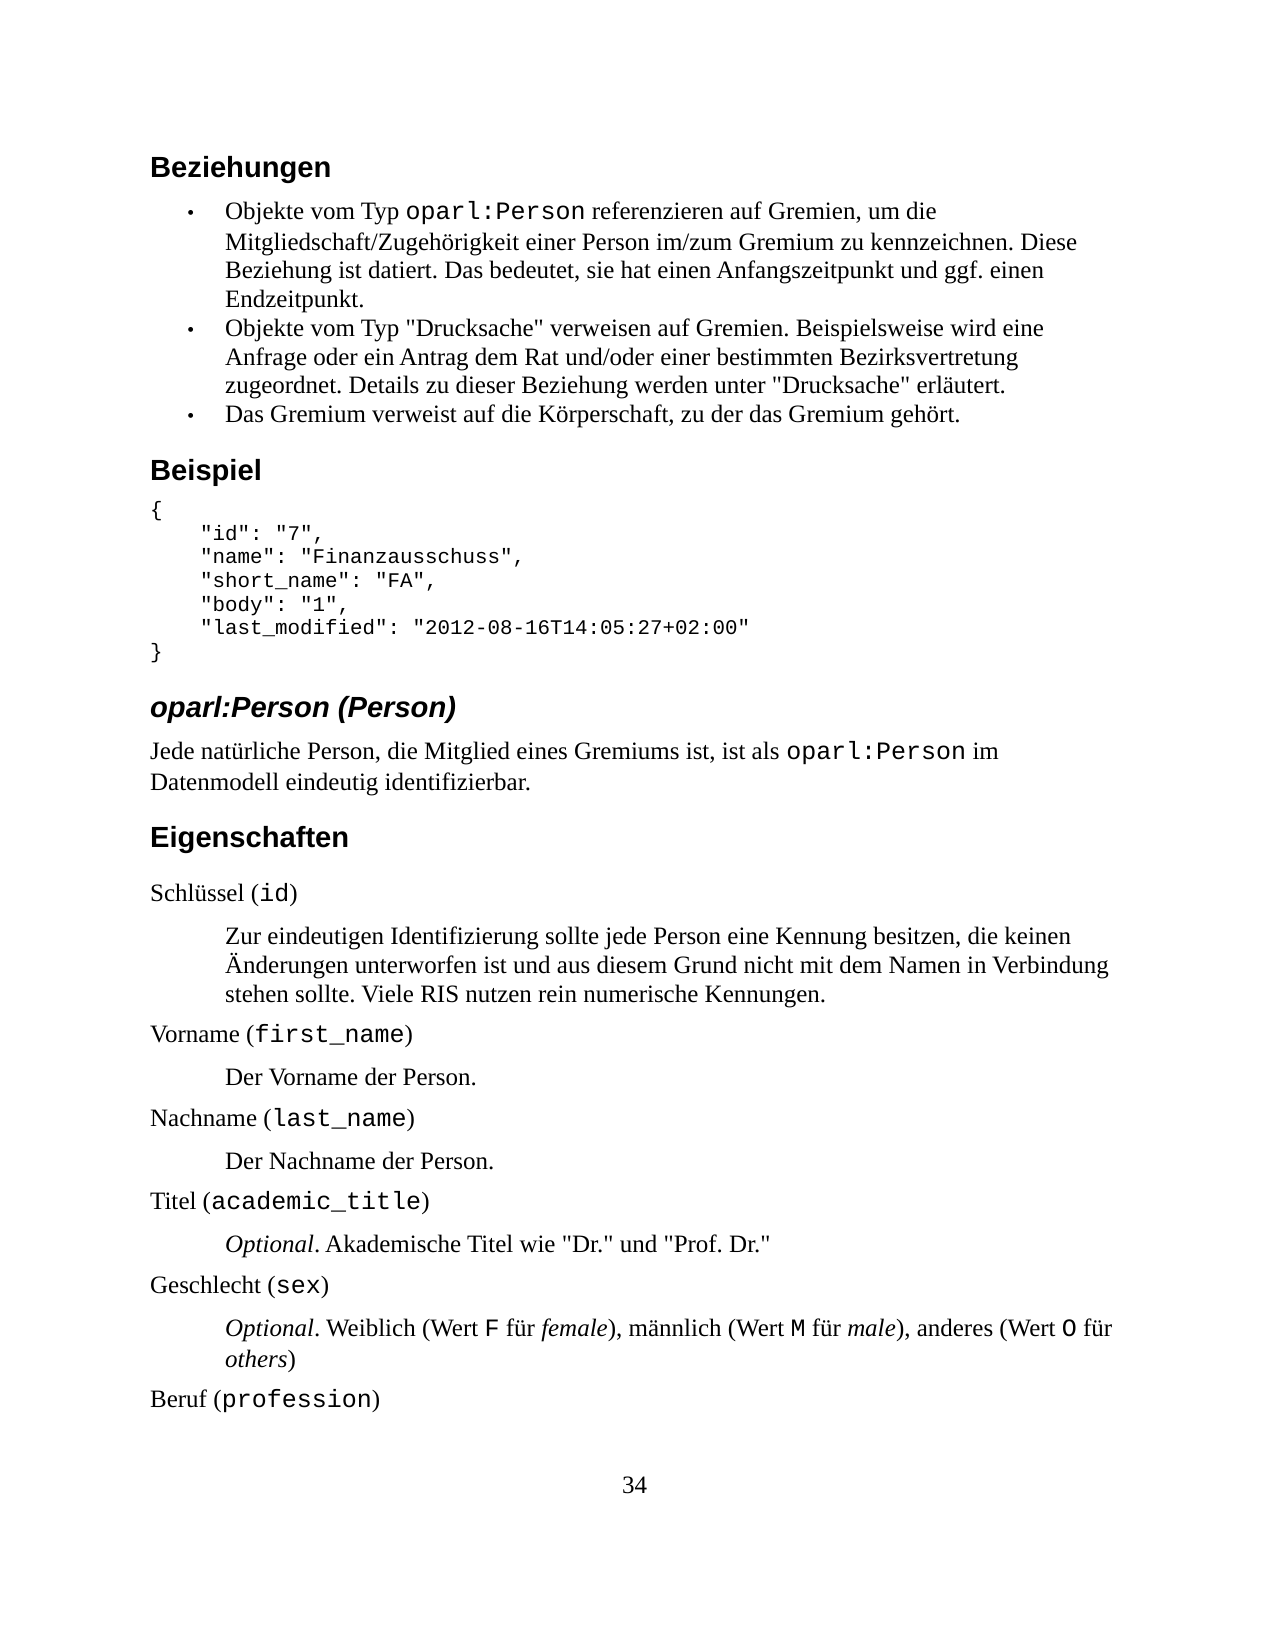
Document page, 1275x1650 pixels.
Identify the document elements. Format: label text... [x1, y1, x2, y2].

text "name": "Finanzausschuss", [150, 546, 1125, 570]
subtitle oparl:Person (Person) [150, 690, 1125, 723]
text Optional. Weiblich (Wert F für female), männlich (Wert M für male), anderes (Wert O für others) [225, 1313, 1125, 1372]
subtitle Beispiel [150, 453, 1125, 487]
text "short_name": "FA", [150, 570, 1125, 594]
text Geschlecht (sex) [150, 1270, 1125, 1301]
text Vorname (first_name) [150, 1019, 1125, 1050]
text Beruf (profession) [150, 1384, 1125, 1415]
text "id": "7", [150, 523, 1125, 546]
text } [150, 641, 1125, 665]
text "body": "1", [150, 594, 1125, 617]
text { [150, 499, 1125, 523]
text Der Vorname der Person. [225, 1062, 1125, 1091]
subtitle Beziehungen [150, 150, 1125, 183]
list Das Gremium verweist auf die Körperschaft, zu der das Gremium gehört. [187, 399, 1125, 428]
text Jede natürliche Person, die Mitglied eines Gremiums ist, ist als oparl:Person im Datenmodell eindeutig identifizierbar. [150, 736, 1125, 795]
subtitle Eigenschaften [150, 820, 1125, 854]
text Schlüssel (id) [150, 878, 1125, 909]
text Zur eindeutigen Identifizierung sollte jede Person eine Kennung besitzen, die keinen Änderungen unterworfen ist und aus diesem Grund nicht mit dem Namen in Verbindung stehen sollte. Viele RIS nutzen rein numerische Kennungen. [225, 921, 1125, 1007]
list Objekte vom Typ "Drucksache" verweisen auf Gremien. Beispielsweise wird eine Anfrage oder ein Antrag dem Rat und/oder einer bestimmten Bezirksvertretung zugeordnet. Details zu dieser Beziehung werden unter "Drucksache" erläutert. [187, 313, 1125, 399]
list Objekte vom Typ oparl:Person referenzieren auf Gremien, um die Mitgliedschaft/Zugehörigkeit einer Person im/zum Gremium zu kennzeichnen. Diese Beziehung ist datiert. Das bedeutet, sie hat einen Anfangszeitpunkt und ggf. einen Endzeitpunkt. [187, 196, 1125, 313]
text Der Nachname der Person. [225, 1146, 1125, 1174]
text Optional. Akademische Titel wie "Dr." und "Prof. Dr." [225, 1229, 1125, 1258]
text Nachname (last_name) [150, 1103, 1125, 1134]
text "last_modified": "2012-08-16T14:05:27+02:00" [150, 617, 1125, 641]
text Titel (academic_title) [150, 1186, 1125, 1217]
